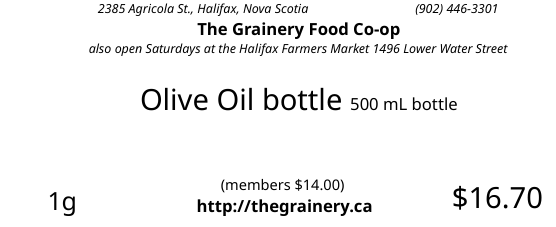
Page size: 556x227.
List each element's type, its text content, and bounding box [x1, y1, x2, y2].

table_cell Olive Oil bottle 500 mL bottle [47, 57, 550, 175]
table_header 2385 Agricola St., Halifax, Nova Scotia (902) 446-3301 The Grainery Food Co-op also open Saturdays at the Halifax Farmers Market 1496 Lower Water Street [47, 0, 550, 57]
table_cell (members $14.00) http://thegrainery.ca [153, 175, 416, 217]
table_cell 1g [47, 175, 153, 217]
table_cell $16.70 [416, 175, 550, 217]
